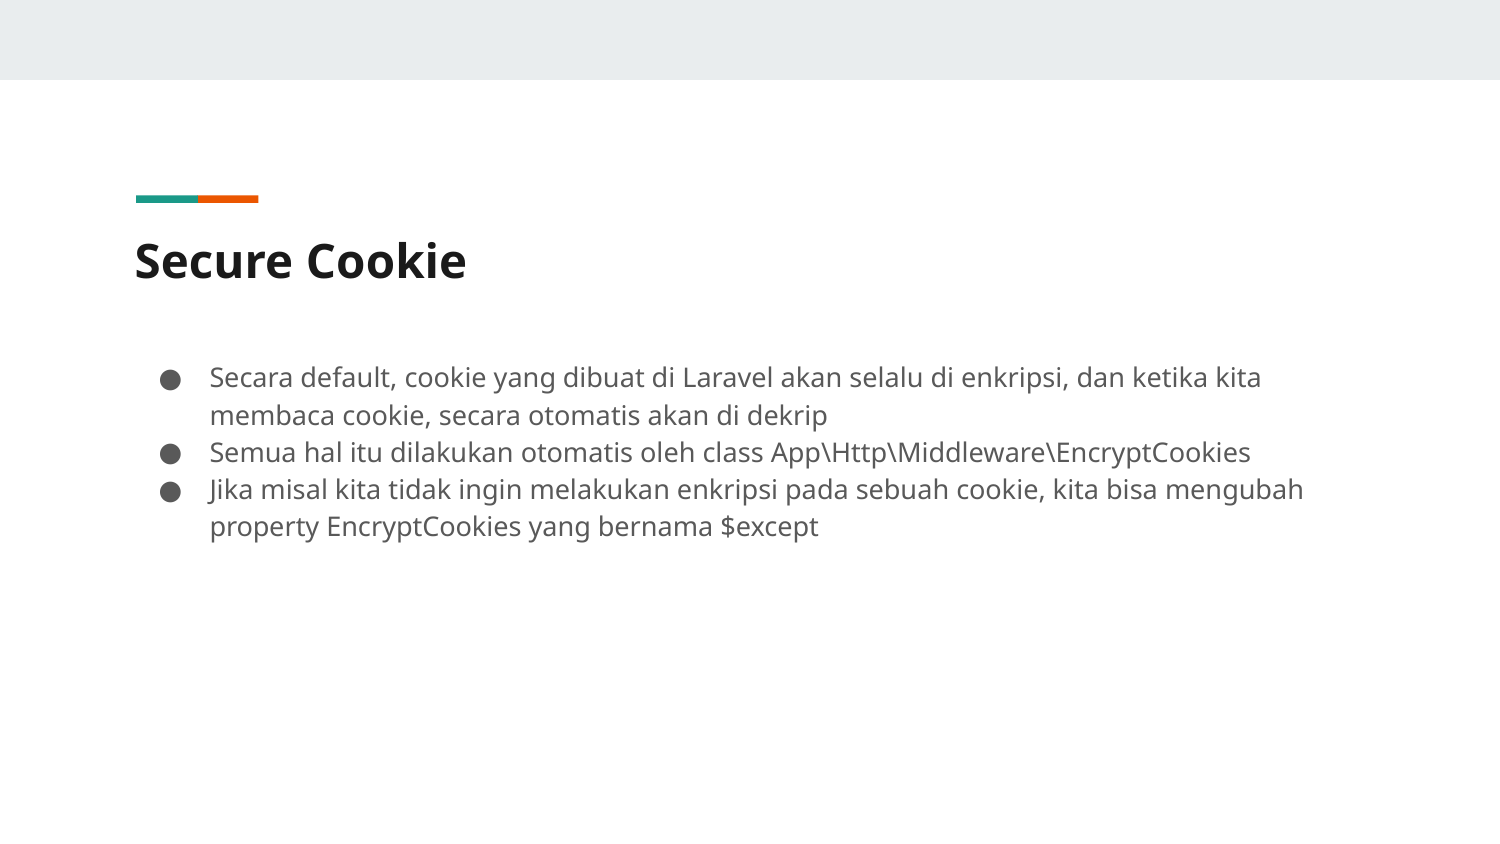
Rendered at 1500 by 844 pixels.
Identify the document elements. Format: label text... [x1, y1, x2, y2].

list Secara default, cookie yang dibuat di Laravel akan selalu di enkripsi, dan ketika kita membaca cookie, secara otomatis akan di dekrip Semua hal itu dilakukan otomatis oleh class App\Http\Middleware\EncryptCookies Jika misal kita tidak ingin melakukan enkripsi pada sebuah cookie, kita bisa mengubah property EncryptCookies yang bernama $except [119, 341, 1381, 712]
title Secure Cookie [119, 216, 1381, 305]
